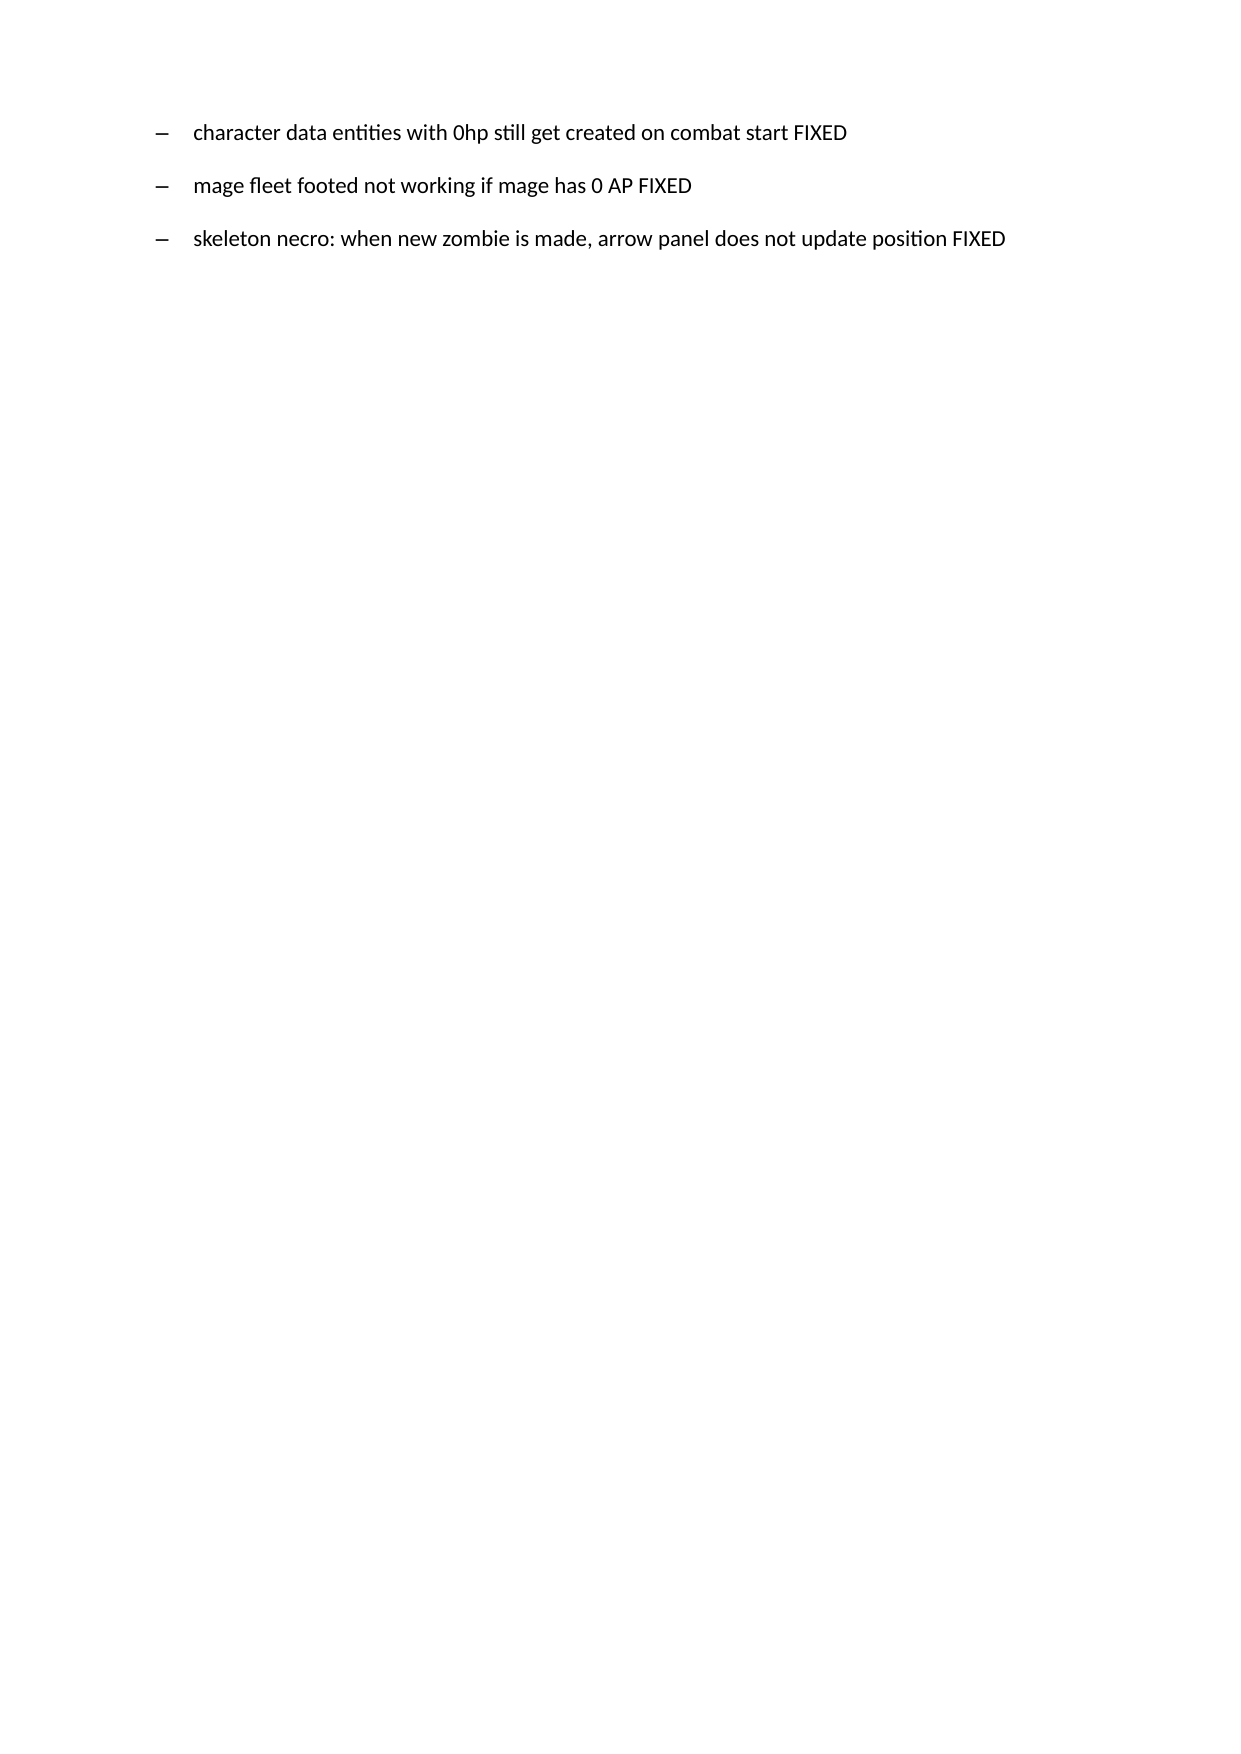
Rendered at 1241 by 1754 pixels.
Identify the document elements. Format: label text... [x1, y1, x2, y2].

list mage fleet footed not working if mage has 0 AP FIXED [156, 171, 1122, 199]
list character data entities with 0hp still get created on combat start FIXED [156, 118, 1122, 146]
list skeleton necro: when new zombie is made, arrow panel does not update position FIXED [156, 224, 1122, 252]
